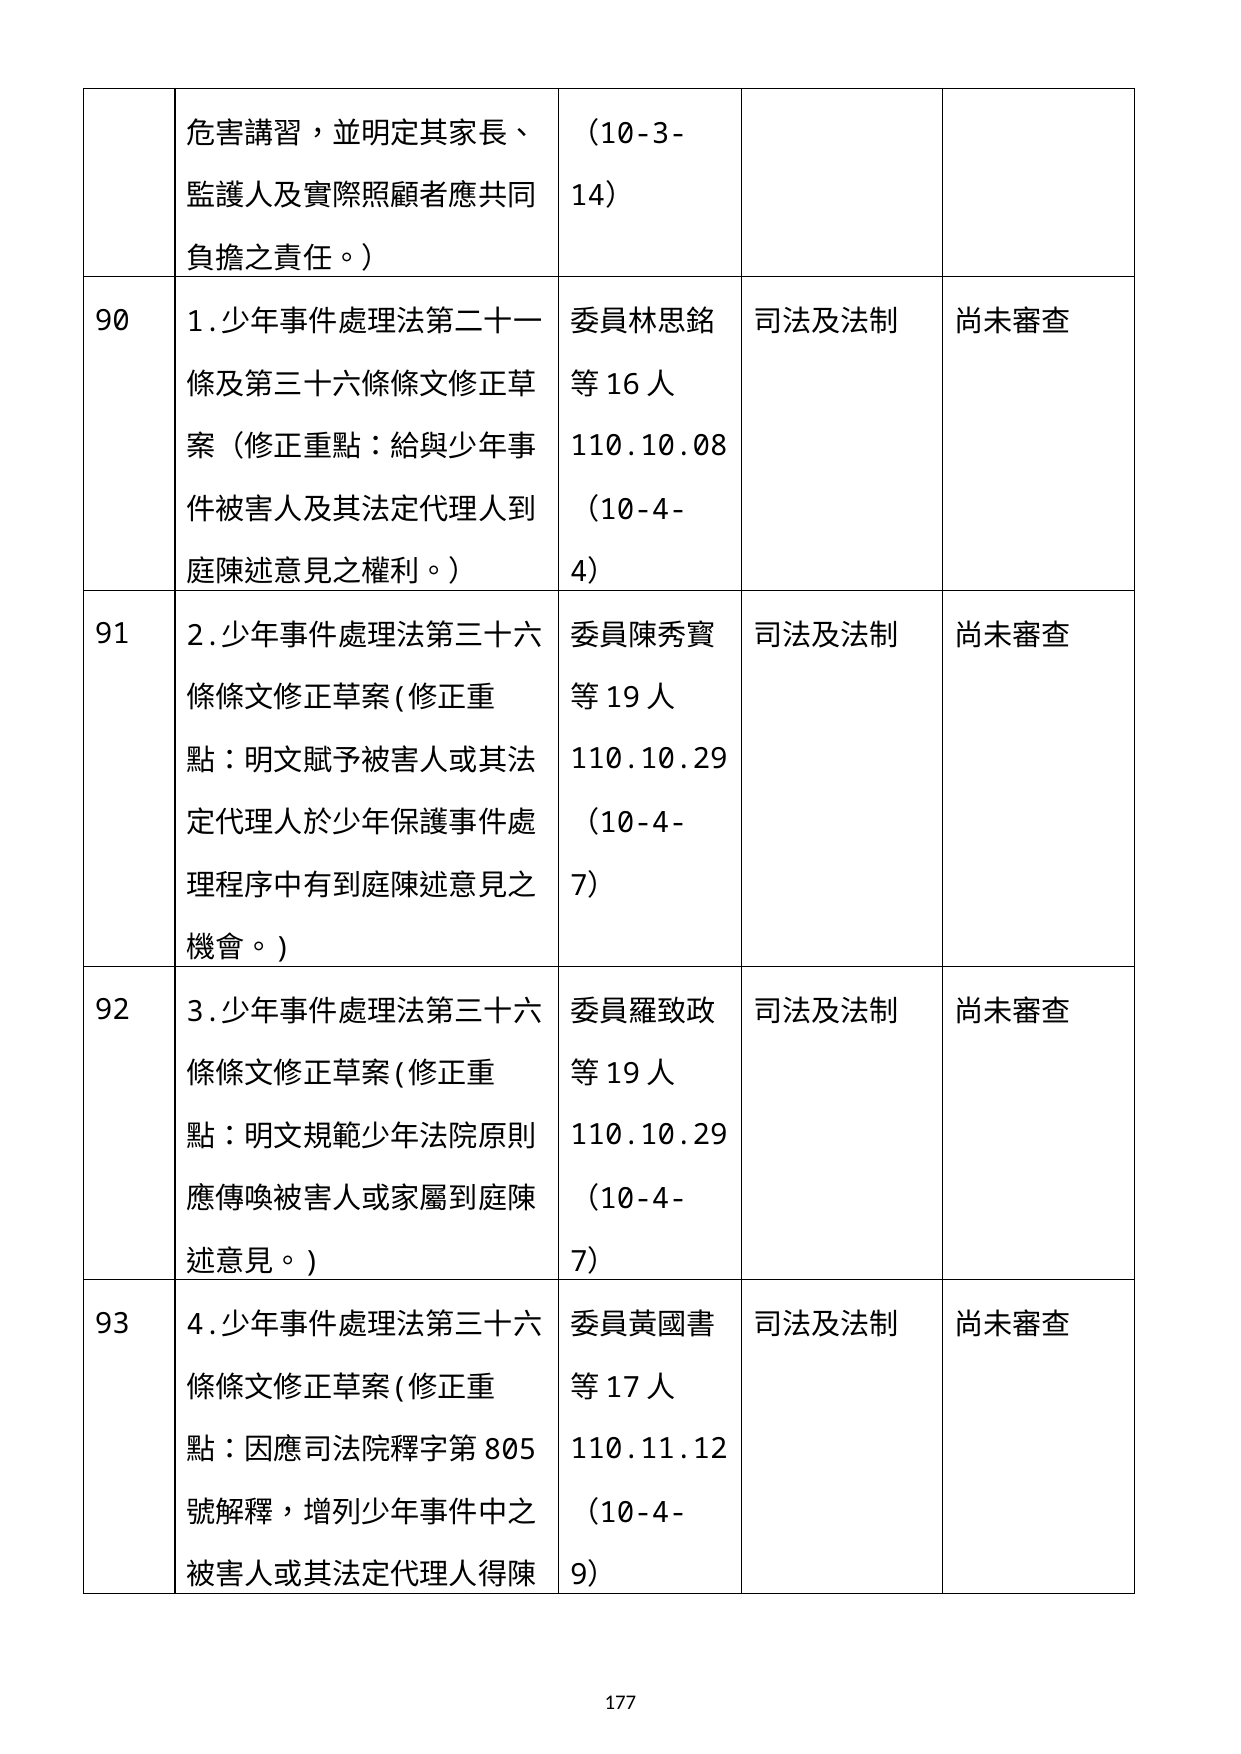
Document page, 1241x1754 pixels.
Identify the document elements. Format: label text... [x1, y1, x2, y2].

table_cell 92 [84, 967, 174, 1279]
table_cell 93 [84, 1280, 174, 1593]
table_cell 司法及法制 [742, 591, 942, 966]
table_cell 委員羅致政等19人 110.10.29 （10-4-7） [559, 967, 741, 1279]
table_cell 司法及法制 [742, 1280, 942, 1593]
table_cell [943, 89, 1134, 276]
table_cell 司法及法制 [742, 277, 942, 590]
table_cell 90 [84, 277, 174, 590]
table_cell 委員陳秀寳等19人 110.10.29 （10-4-7） [559, 591, 741, 966]
table_cell 1.少年事件處理法第二十一條及第三十六條條文修正草案（修正重點：給與少年事件被害人及其法定代理人到庭陳述意見之權利。） [176, 277, 558, 590]
table_cell 危害講習，並明定其家長、監護人及實際照顧者應共同負擔之責任。） [176, 89, 558, 276]
table_cell 委員黃國書等17人 110.11.12 （10-4-9） [559, 1280, 741, 1593]
table_cell 尚未審查 [943, 967, 1134, 1279]
table_cell 3.少年事件處理法第三十六條條文修正草案(修正重點：明文規範少年法院原則應傳喚被害人或家屬到庭陳述意見。) [176, 967, 558, 1279]
table_cell 4.少年事件處理法第三十六條條文修正草案(修正重點：因應司法院釋字第805號解釋，增列少年事件中之被害人或其法定代理人得陳 [176, 1280, 558, 1593]
table_cell 尚未審查 [943, 277, 1134, 590]
table_cell [84, 89, 174, 276]
table_cell （10-3-14） [559, 89, 741, 276]
table_cell 司法及法制 [742, 967, 942, 1279]
table_cell [742, 89, 942, 276]
table_cell 2.少年事件處理法第三十六條條文修正草案(修正重點：明文賦予被害人或其法定代理人於少年保護事件處理程序中有到庭陳述意見之機會。) [176, 591, 558, 966]
table_cell 尚未審查 [943, 591, 1134, 966]
table_cell 91 [84, 591, 174, 966]
table_cell 尚未審查 [943, 1280, 1134, 1593]
table_cell 委員林思銘等16人 110.10.08 （10-4-4） [559, 277, 741, 590]
